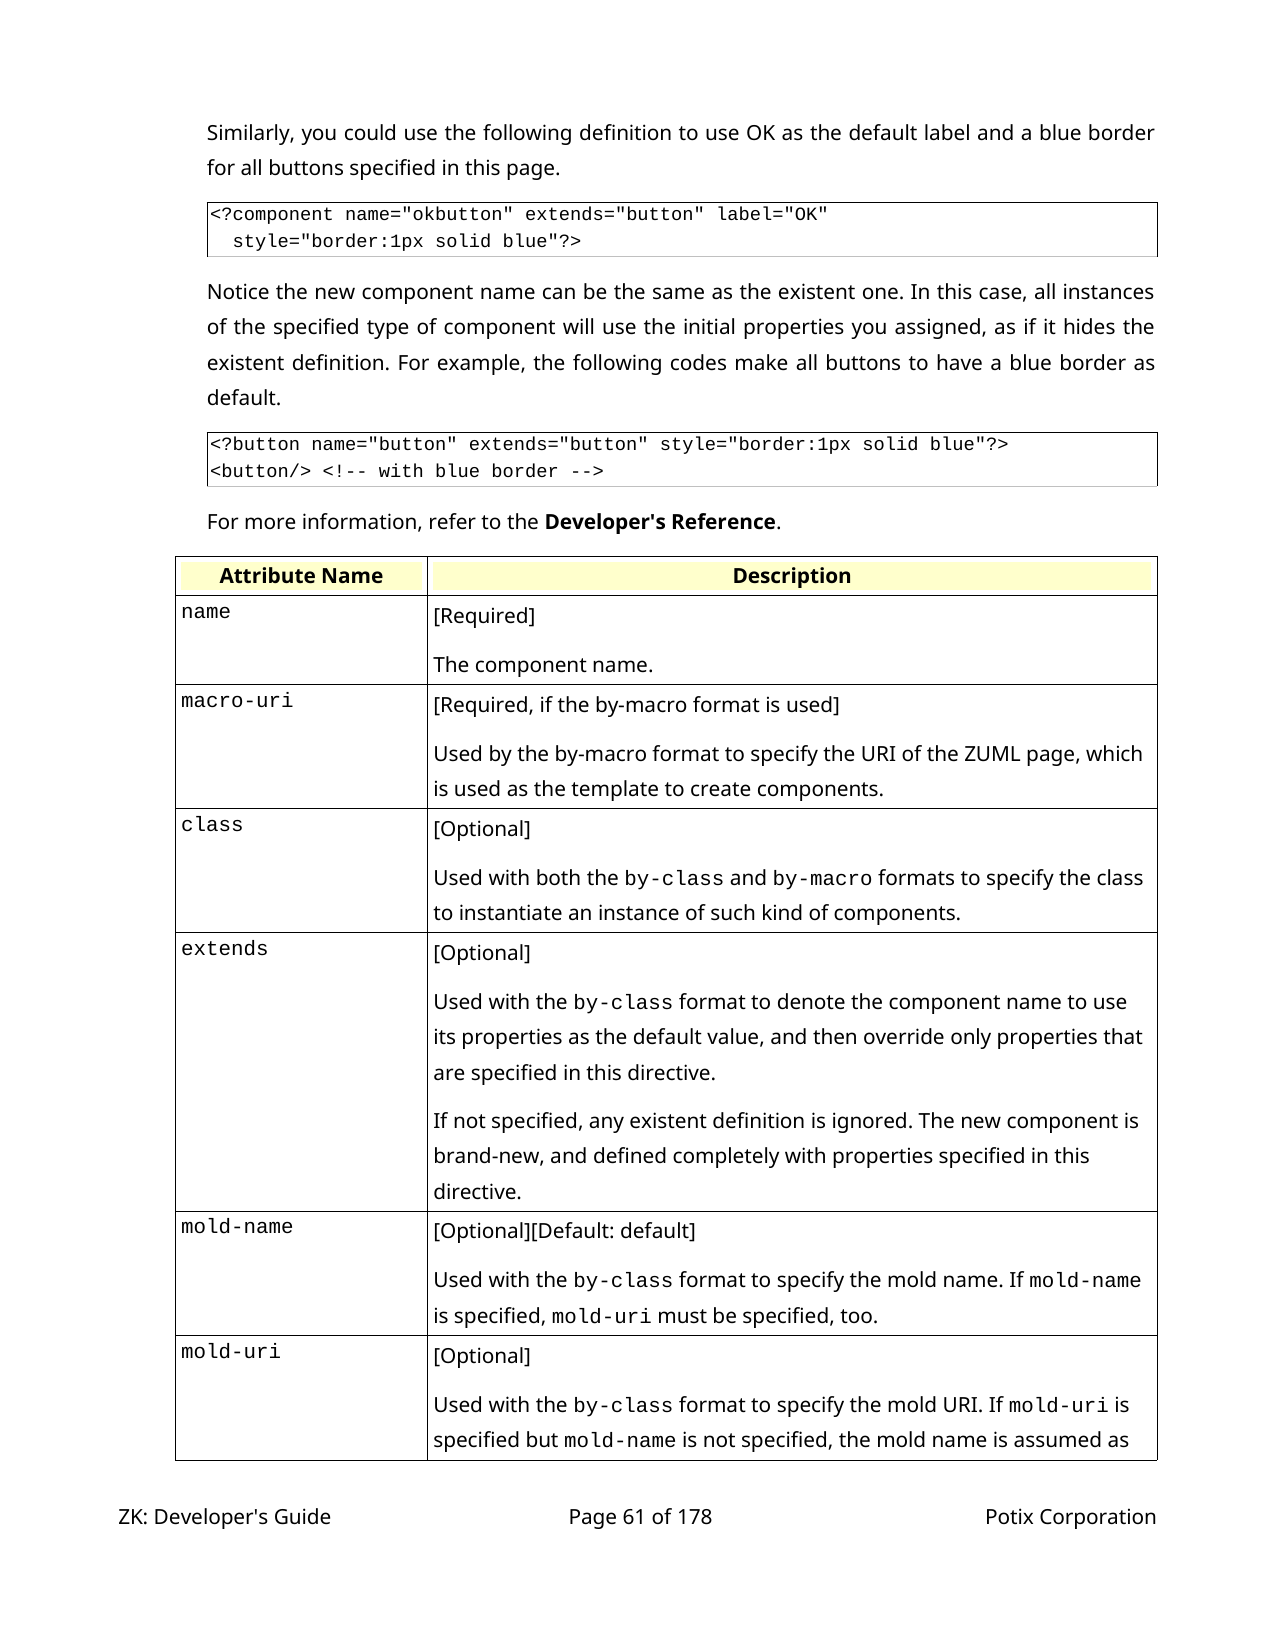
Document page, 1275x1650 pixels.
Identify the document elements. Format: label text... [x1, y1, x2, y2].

text style="border:1px solid blue"?> [208, 229, 1157, 256]
table_header Description [428, 557, 1157, 595]
table_cell [Optional] Used with the by-class format to specify the mold URI. If mold-uri is specified but mold-name is not specified, the mold name is assumed as [428, 1336, 1157, 1460]
text For more information, refer to the Developer's Reference. [207, 507, 1157, 535]
table_cell class [176, 809, 427, 932]
table_cell mold-name [176, 1212, 427, 1335]
table_header Attribute Name [176, 557, 427, 595]
table_cell [Optional][Default: default] Used with the by-class format to specify the mold name. If mold-name is specified, mold-uri must be specified, too. [428, 1212, 1157, 1335]
table_cell extends [176, 933, 427, 1211]
table_cell [Required] The component name. [428, 596, 1157, 684]
text <?component name="okbutton" extends="button" label="OK" [208, 203, 1157, 226]
text Similarly, you could use the following definition to use OK as the default label and a blue border for all buttons specified in this page. [207, 118, 1157, 182]
text <button/> <!-- with blue border --> [208, 459, 1157, 486]
table_cell [Required, if the by-macro format is used] Used by the by-macro format to specify the URI of the ZUML page, which is used as the template to create components. [428, 685, 1157, 808]
table_cell mold-uri [176, 1336, 427, 1460]
text Notice the new component name can be the same as the existent one. In this case, all instances of the specified type of component will use the initial properties you assigned, as if it hides the existent definition. For example, the following codes make all buttons to have a blue border as default. [207, 277, 1157, 411]
text <?button name="button" extends="button" style="border:1px solid blue"?> [208, 433, 1157, 456]
table_cell [Optional] Used with the by-class format to denote the component name to use its properties as the default value, and then override only properties that are specified in this directive. If not specified, any existent definition is ignored. The new component is brand-new, and defined completely with properties specified in this directive. [428, 933, 1157, 1211]
table_cell [Optional] Used with both the by-class and by-macro formats to specify the class to instantiate an instance of such kind of components. [428, 809, 1157, 932]
table_cell macro-uri [176, 685, 427, 808]
table_cell name [176, 596, 427, 684]
